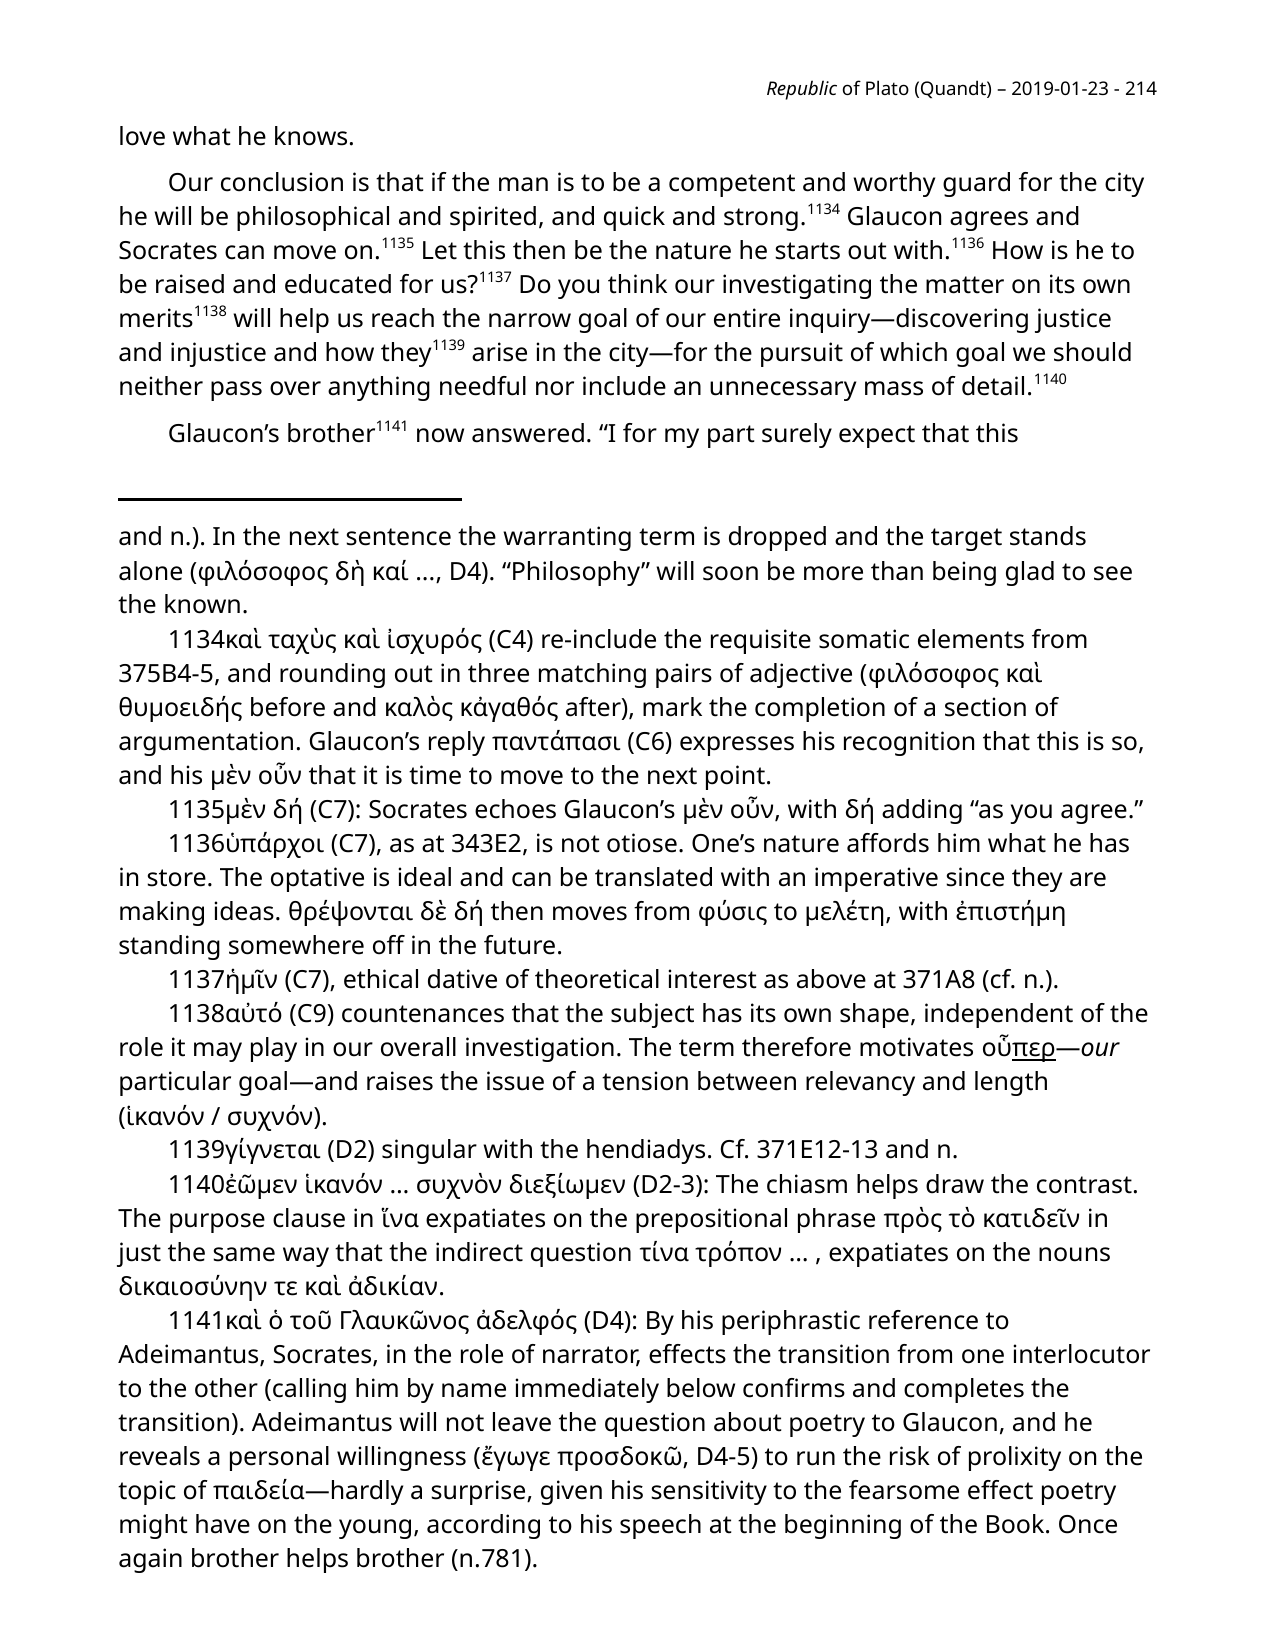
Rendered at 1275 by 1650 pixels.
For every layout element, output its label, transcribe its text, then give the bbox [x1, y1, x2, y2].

text The instance refutes the impossibility and shows that their conception of the guard is not contrary to nature after all. But now Socrates begs Glaucon to grant him a little more. In addition to being high spirited the person we will have as our guard needs to have a philosophical nature as well. Glaucon hardly understands what this can mean so Socrates (376) illustrates his meaning with an elaboration of the analogy with the dog: Believe it or not this too is found in the dog, beast that he is. At the sight of an unknown man he becomes irritated even though he has not been abused by him, but when he sees somebody he knows he feels joy even before he has been given a treat. Glaucon had never focussed on these facts but now that he thinks of it he agrees, and Socrates adds a refinement. The feeling or emotion with which their nature equips them has a subtle aspect that particularly deserves to be called “philosophical” in a literal sense. They feel a distinction between friend and foe at first sight, solely because they recognize the one and don’t recognize the other. To find oneself distinguishing what is one’s own from what is alien on the basis that one understands the former and fails to understand the latter is the very essence of being a lover of what one knows, a lover of learning, and yet this is identical to being a lover of wisdom or a “philosopher.” Let’s take heart then and posit that in the human animal also, if he is to be gentle to his own kind and to those known to him he must have a nature that is philosophical or love what he knows. [118, 118, 1157, 152]
text μὲν δή (C7): Socrates echoes Glaucon’s μὲν οὖν, with δή adding “as you agree.” [118, 792, 1157, 826]
text καὶ ταχὺς καὶ ἰσχυρός (C4) re-include the requisite somatic elements from 375B4-5, and rounding out in three matching pairs of adjective (φιλόσοφος καὶ θυμοειδής before and καλὸς κἀγαθός after), mark the completion of a section of argumentation. Glaucon’s reply παντάπασι (C6) expresses his recognition that this is so, and his μὲν οὖν that it is time to move to the next point. [118, 621, 1157, 792]
text φιλόσοφον καὶ φιλομαθῆ (C2), an instance of “reverse” καὶ, shoehorning in the target term (φιλόσοφον) before the term that serves as its warrant (φιλομαθῆ): (cf.409A3 and n.). In the next sentence the warranting term is dropped and the target stands alone (φιλόσοφος δὴ καί ..., D4). “Philosophy” will soon be more than being glad to see the known. [118, 519, 1157, 621]
text ἐῶμεν ἱκανόν … συχνὸν διεξίωμεν (D2-3): The chiasm helps draw the contrast. The purpose clause in ἵνα expatiates on the prepositional phrase πρὸς τὸ κατιδεῖν in just the same way that the indirect question τίνα τρόπον … , expatiates on the nouns δικαιοσύνην τε καὶ ἀδικίαν. [118, 1166, 1157, 1302]
text ὑπάρχοι (C7), as at 343E2, is not otiose. One’s nature affords him what he has in store. The optative is ideal and can be translated with an imperative since they are making ideas. θρέψονται δὲ δή then moves from φύσις to μελέτη, with ἐπιστήμη standing somewhere off in the future. [118, 826, 1157, 962]
text Glaucon’s brother now answered. “I for my part surely expect that this investigation will advance us toward that goal.” Narrowly his response means he would prefer to err on the side of prolixity, but the broader import of his remark is that he wants to join in. Socrates responds, “By Zeus, then, we mustn’t let the question go, even if it might prove to be quite a lengthy one to answer.” [118, 416, 1157, 450]
text γίγνεται (D2) singular with the hendiadys. Cf. 371E12-13 and n. [118, 1132, 1157, 1166]
text αὐτό (C9) countenances that the subject has its own shape, independent of the role it may play in our overall investigation. The term therefore motivates οὗπερ—our particular goal—and raises the issue of a tension between relevancy and length (ἱκανόν / συχνόν). [118, 996, 1157, 1132]
text Our conclusion is that if the man is to be a competent and worthy guard for the city he will be philosophical and spirited, and quick and strong. Glaucon agrees and Socrates can move on. Let this then be the nature he starts out with. How is he to be raised and educated for us? Do you think our investigating the matter on its own merits will help us reach the narrow goal of our entire inquiry—discovering justice and injustice and how they arise in the city—for the pursuit of which goal we should neither pass over anything needful nor include an unnecessary mass of detail. [118, 165, 1157, 403]
text καὶ ὁ τοῦ Γλαυκῶνος ἀδελφός (D4): By his periphrastic reference to Adeimantus, Socrates, in the role of narrator, effects the transition from one interlocutor to the other (calling him by name immediately below confirms and completes the transition). Adeimantus will not leave the question about poetry to Glaucon, and he reveals a personal willingness (ἔγωγε προσδοκῶ, D4-5) to run the risk of prolixity on the topic of παιδεία—hardly a surprise, given his sensitivity to the fearsome effect poetry might have on the young, according to his speech at the beginning of the Book. Once again brother helps brother (n.781). [118, 1302, 1157, 1575]
text ἡμῖν (C7), ethical dative of theoretical interest as above at 371A8 (cf. n.). [118, 962, 1157, 996]
